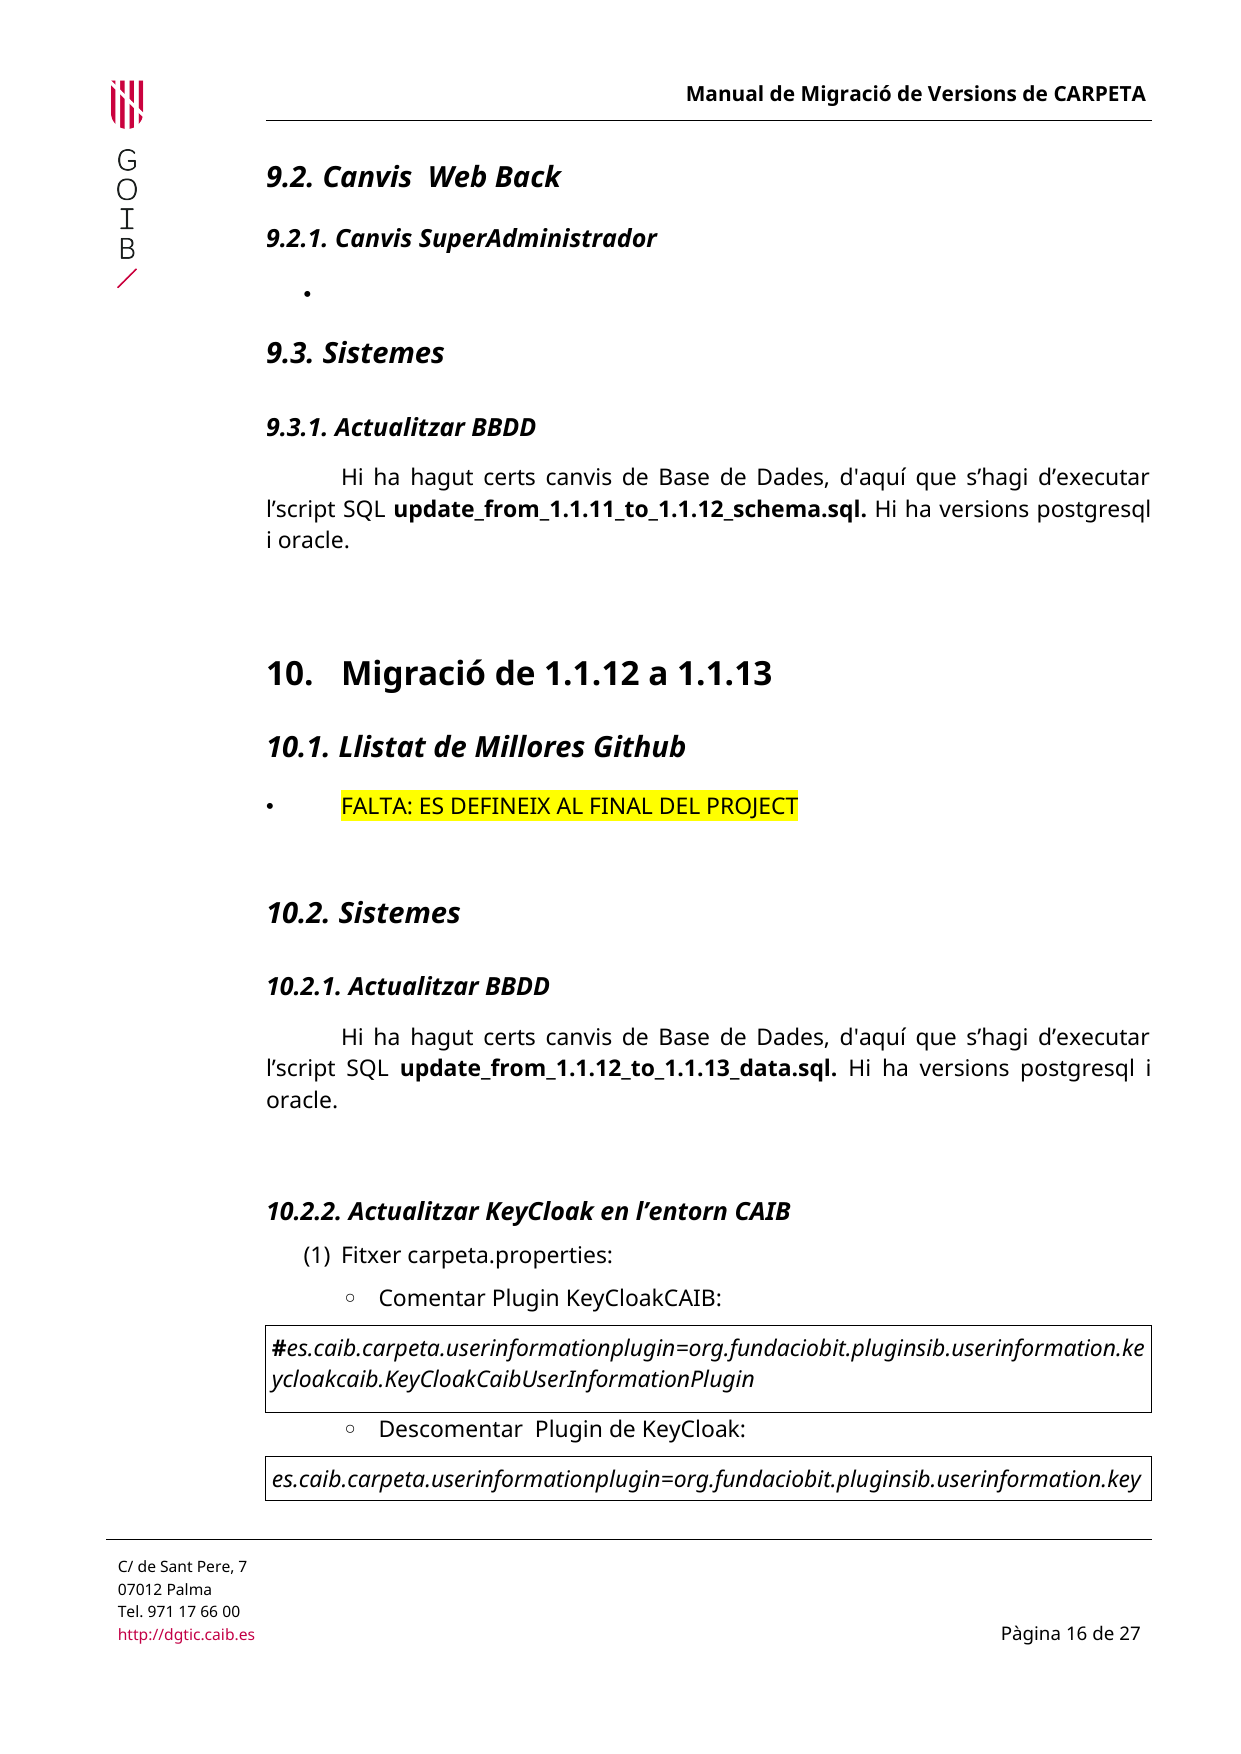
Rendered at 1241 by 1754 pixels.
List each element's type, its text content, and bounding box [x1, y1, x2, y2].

picture [82, 57, 172, 319]
list Fitxer carpeta.properties: [303, 1239, 1152, 1270]
subtitle Llistat de Millores Github [266, 726, 1152, 766]
list Hi ha hagut certs canvis de Base de Dades, d'aquí que s’hagi d’executar l’script SQL update_from_1.1.11_to_1.1.12_schema.sql. Hi ha versions postgresql i oracle. [266, 461, 1152, 555]
list Hi ha hagut certs canvis de Base de Dades, d'aquí que s’hagi d’executar l’script SQL update_from_1.1.12_to_1.1.13_data.sql. Hi ha versions postgresql i oracle. [266, 1021, 1152, 1115]
subtitle Actualitzar KeyCloak en l’entorn CAIB [266, 1193, 1152, 1227]
table_header #es.caib.carpeta.userinformationplugin=org.fundaciobit.pluginsib.userinformation.keycloakcaib.KeyCloakCaibUserInformationPlugin [266, 1326, 1151, 1412]
subtitle Canvis SuperAdministrador [266, 220, 1152, 254]
subtitle Actualitzar BBDD [266, 969, 1152, 1003]
subtitle Migració de 1.1.12 a 1.1.13 [266, 649, 1152, 695]
table_header es.caib.carpeta.userinformationplugin=org.fundaciobit.pluginsib.userinformation.key [266, 1457, 1151, 1500]
subtitle Sistemes [266, 333, 1152, 372]
list Descomentar Plugin de KeyCloak: [341, 1413, 1152, 1444]
subtitle Canvis Web Back [266, 156, 1152, 196]
list Comentar Plugin KeyCloakCAIB: [341, 1282, 1152, 1313]
list FALTA: ES DEFINEIX AL FINAL DEL PROJECT [266, 790, 1152, 821]
subtitle Actualitzar BBDD [266, 409, 1152, 443]
subtitle Sistemes [266, 893, 1152, 932]
